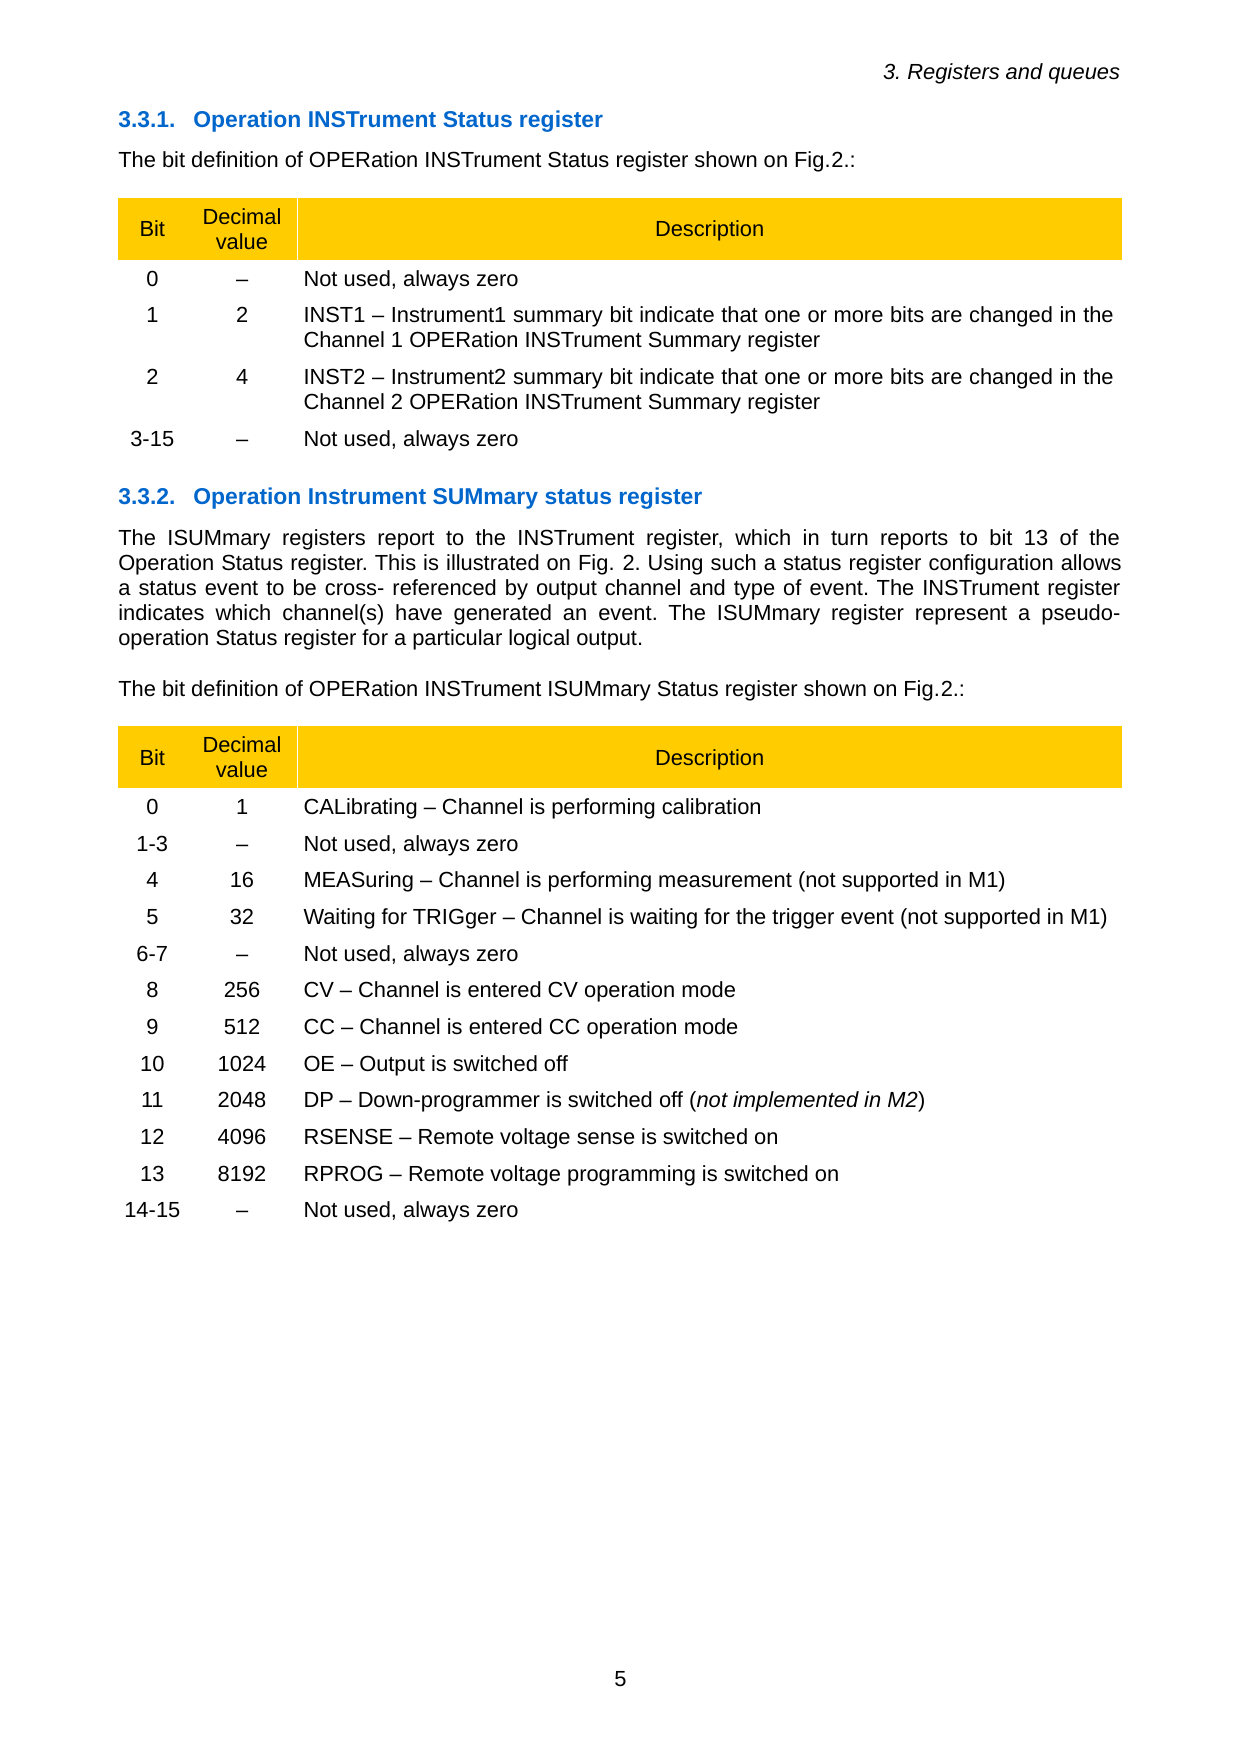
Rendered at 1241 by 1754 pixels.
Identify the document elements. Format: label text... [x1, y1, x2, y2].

table_cell Not used, always zero [298, 935, 1122, 971]
table_cell MEASuring – Channel is performing measurement (not supported in M1) [298, 861, 1122, 898]
table_cell RPROG – Remote voltage programming is switched on [298, 1155, 1122, 1191]
table_cell 8 [118, 971, 186, 1008]
table_cell Waiting for TRIGger – Channel is waiting for the trigger event (not supported in M1) [298, 898, 1122, 935]
table_cell Not used, always zero [298, 260, 1122, 296]
table_cell CC – Channel is entered CC operation mode [298, 1008, 1122, 1045]
table_cell 3-15 [118, 420, 186, 457]
table_cell Not used, always zero [298, 825, 1122, 861]
table_header Bit [118, 198, 186, 260]
table_cell DP – Down-programmer is switched off (not implemented in M2) [298, 1081, 1122, 1118]
table_cell 10 [118, 1045, 186, 1081]
table_cell Not used, always zero [298, 420, 1122, 457]
table_cell 9 [118, 1008, 186, 1045]
table_cell 12 [118, 1118, 186, 1155]
table_cell 14-15 [118, 1191, 186, 1228]
table_cell 11 [118, 1081, 186, 1118]
table_cell RSENSE – Remote voltage sense is switched on [298, 1118, 1122, 1155]
table_header Description [298, 726, 1122, 788]
text The bit definition of OPERation INSTrument Status register shown on Fig.2.: [118, 147, 1122, 173]
table_cell – [186, 1191, 297, 1228]
table_cell 5 [118, 898, 186, 935]
table_cell CALibrating – Channel is performing calibration [298, 788, 1122, 825]
table_cell 512 [186, 1008, 297, 1045]
table_cell OE – Output is switched off [298, 1045, 1122, 1081]
table_cell 0 [118, 788, 186, 825]
table_header Decimal value [186, 726, 297, 788]
table_header Description [298, 198, 1122, 260]
table_cell 13 [118, 1155, 186, 1191]
table_cell – [186, 935, 297, 971]
table_cell 4096 [186, 1118, 297, 1155]
table_cell 1 [186, 788, 297, 825]
table_cell – [186, 825, 297, 861]
subtitle Operation Instrument SUMmary status register [118, 483, 1122, 510]
table_cell 32 [186, 898, 297, 935]
table_cell 4 [118, 861, 186, 898]
text The ISUMmary registers report to the INSTrument register, which in turn reports to bit 13 of the Operation Status register. This is illustrated on Fig. 2. Using such a status register configuration allows a status event to be cross- referenced by output channel and type of event. The INSTrument register indicates which channel(s) have generated an event. The ISUMmary register represent a pseudo-operation Status register for a particular logical output. [118, 524, 1122, 651]
table_cell 1024 [186, 1045, 297, 1081]
table_cell – [186, 420, 297, 457]
table_cell INST2 – Instrument2 summary bit indicate that one or more bits are changed in the Channel 2 OPERation INSTrument Summary register [298, 358, 1122, 420]
table_cell 2 [118, 358, 186, 420]
table_cell 256 [186, 971, 297, 1008]
table_cell 6-7 [118, 935, 186, 971]
subtitle Operation INSTrument Status register [118, 106, 1122, 133]
table_cell 1-3 [118, 825, 186, 861]
text The bit definition of OPERation INSTrument ISUMmary Status register shown on Fig.2.: [118, 676, 1122, 701]
table_cell 0 [118, 260, 186, 296]
table_cell 16 [186, 861, 297, 898]
table_cell 8192 [186, 1155, 297, 1191]
table_cell – [186, 260, 297, 296]
table_cell CV – Channel is entered CV operation mode [298, 971, 1122, 1008]
table_cell 1 [118, 296, 186, 358]
table_header Bit [118, 726, 186, 788]
table_cell INST1 – Instrument1 summary bit indicate that one or more bits are changed in the Channel 1 OPERation INSTrument Summary register [298, 296, 1122, 358]
table_cell 4 [186, 358, 297, 420]
table_cell 2 [186, 296, 297, 358]
table_header Decimal value [186, 198, 297, 260]
table_cell Not used, always zero [298, 1191, 1122, 1228]
table_cell 2048 [186, 1081, 297, 1118]
